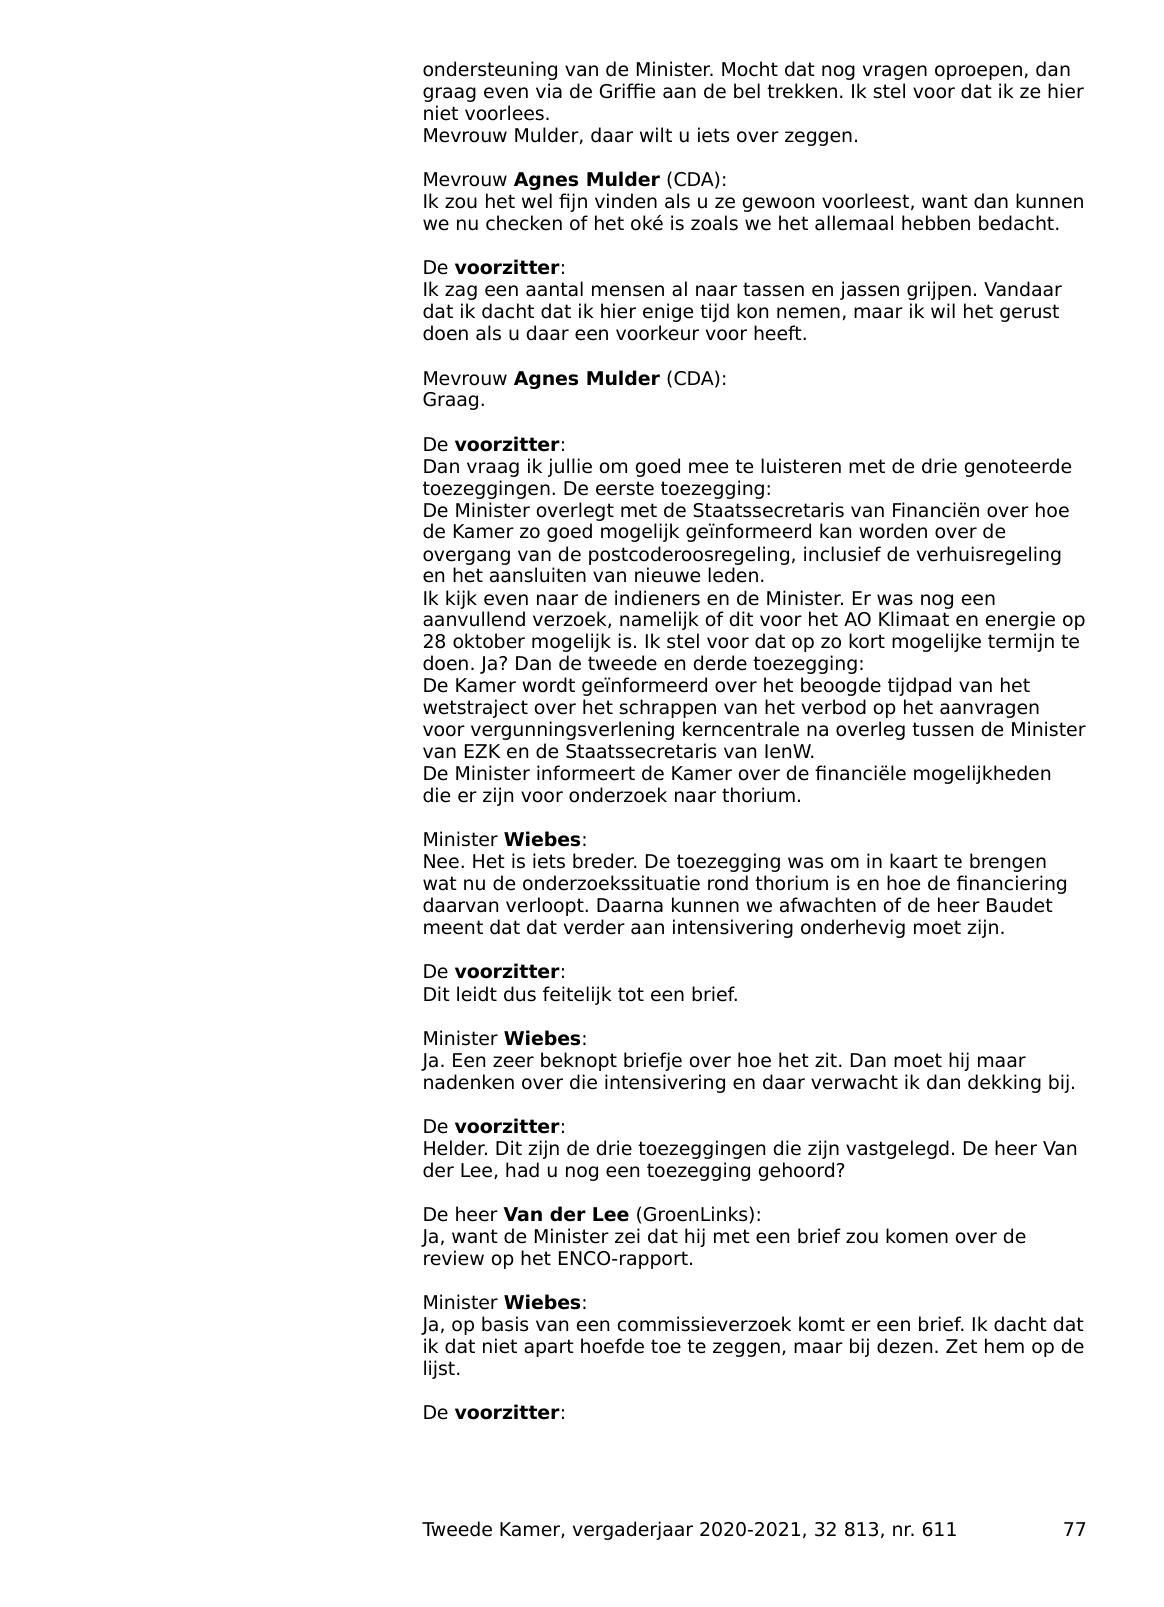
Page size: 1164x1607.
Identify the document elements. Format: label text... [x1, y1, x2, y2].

text De Kamer wordt geïnformeerd over het beoogde tijdpad van het wetstraject over het schrappen van het verbod op het aanvragen voor vergunningsverlening kerncentrale na overleg tussen de Minister van EZK en de Staatssecretaris van IenW. [422, 675, 1087, 763]
text Dan vraag ik jullie om goed mee te luisteren met de drie genoteerde toezeggingen. De eerste toezegging: [422, 456, 1087, 499]
text De Minister overlegt met de Staatssecretaris van Financiën over hoe de Kamer zo goed mogelijk geïnformeerd kan worden over de overgang van de postcoderoosregeling, inclusief de verhuisregeling en het aansluiten van nieuwe leden. [422, 499, 1087, 587]
text Minister Wiebes: [422, 1292, 1087, 1314]
text Minister Wiebes: [422, 1028, 1087, 1049]
text De voorzitter: [422, 961, 1087, 983]
text ondersteuning van de Minister. Mocht dat nog vragen oproepen, dan graag even via de Griffie aan de bel trekken. Ik stel voor dat ik ze hier niet voorlees. [422, 59, 1087, 125]
text Ja, want de Minister zei dat hij met een brief zou komen over de review op het ENCO-rapport. [422, 1226, 1087, 1270]
text De voorzitter: [422, 257, 1087, 279]
text Ja. Een zeer beknopt briefje over hoe het zit. Dan moet hij maar nadenken over die intensivering en daar verwacht ik dan dekking bij. [422, 1049, 1087, 1093]
text Helder. Dit zijn de drie toezeggingen die zijn vastgelegd. De heer Van der Lee, had u nog een toezegging gehoord? [422, 1138, 1087, 1182]
text De heer Van der Lee (GroenLinks): [422, 1204, 1087, 1226]
text Graag. [422, 389, 1087, 411]
text Ik zou het wel fijn vinden als u ze gewoon voorleest, want dan kunnen we nu checken of het oké is zoals we het allemaal hebben bedacht. [422, 191, 1087, 235]
text Mevrouw Agnes Mulder (CDA): [422, 169, 1087, 191]
text De Minister informeert de Kamer over de financiële mogelijkheden die er zijn voor onderzoek naar thorium. [422, 763, 1087, 807]
text Minister Wiebes: [422, 829, 1087, 851]
text Mevrouw Agnes Mulder (CDA): [422, 367, 1087, 389]
text Mevrouw Mulder, daar wilt u iets over zeggen. [422, 125, 1087, 147]
text Nee. Het is iets breder. De toezegging was om in kaart te brengen wat nu de onderzoekssituatie rond thorium is en hoe de financiering daarvan verloopt. Daarna kunnen we afwachten of de heer Baudet meent dat dat verder aan intensivering onderhevig moet zijn. [422, 851, 1087, 939]
text Ik kijk even naar de indieners en de Minister. Er was nog een aanvullend verzoek, namelijk of dit voor het AO Klimaat en energie op 28 oktober mogelijk is. Ik stel voor dat op zo kort mogelijke termijn te doen. Ja? Dan de tweede en derde toezegging: [422, 587, 1087, 675]
text Dit leidt dus feitelijk tot een brief. [422, 983, 1087, 1005]
text De voorzitter: [422, 1116, 1087, 1138]
text De voorzitter: [422, 1402, 1087, 1424]
text Ja, op basis van een commissieverzoek komt er een brief. Ik dacht dat ik dat niet apart hoefde toe te zeggen, maar bij dezen. Zet hem op de lijst. [422, 1314, 1087, 1380]
text Ik zag een aantal mensen al naar tassen en jassen grijpen. Vandaar dat ik dacht dat ik hier enige tijd kon nemen, maar ik wil het gerust doen als u daar een voorkeur voor heeft. [422, 279, 1087, 345]
text De voorzitter: [422, 433, 1087, 456]
